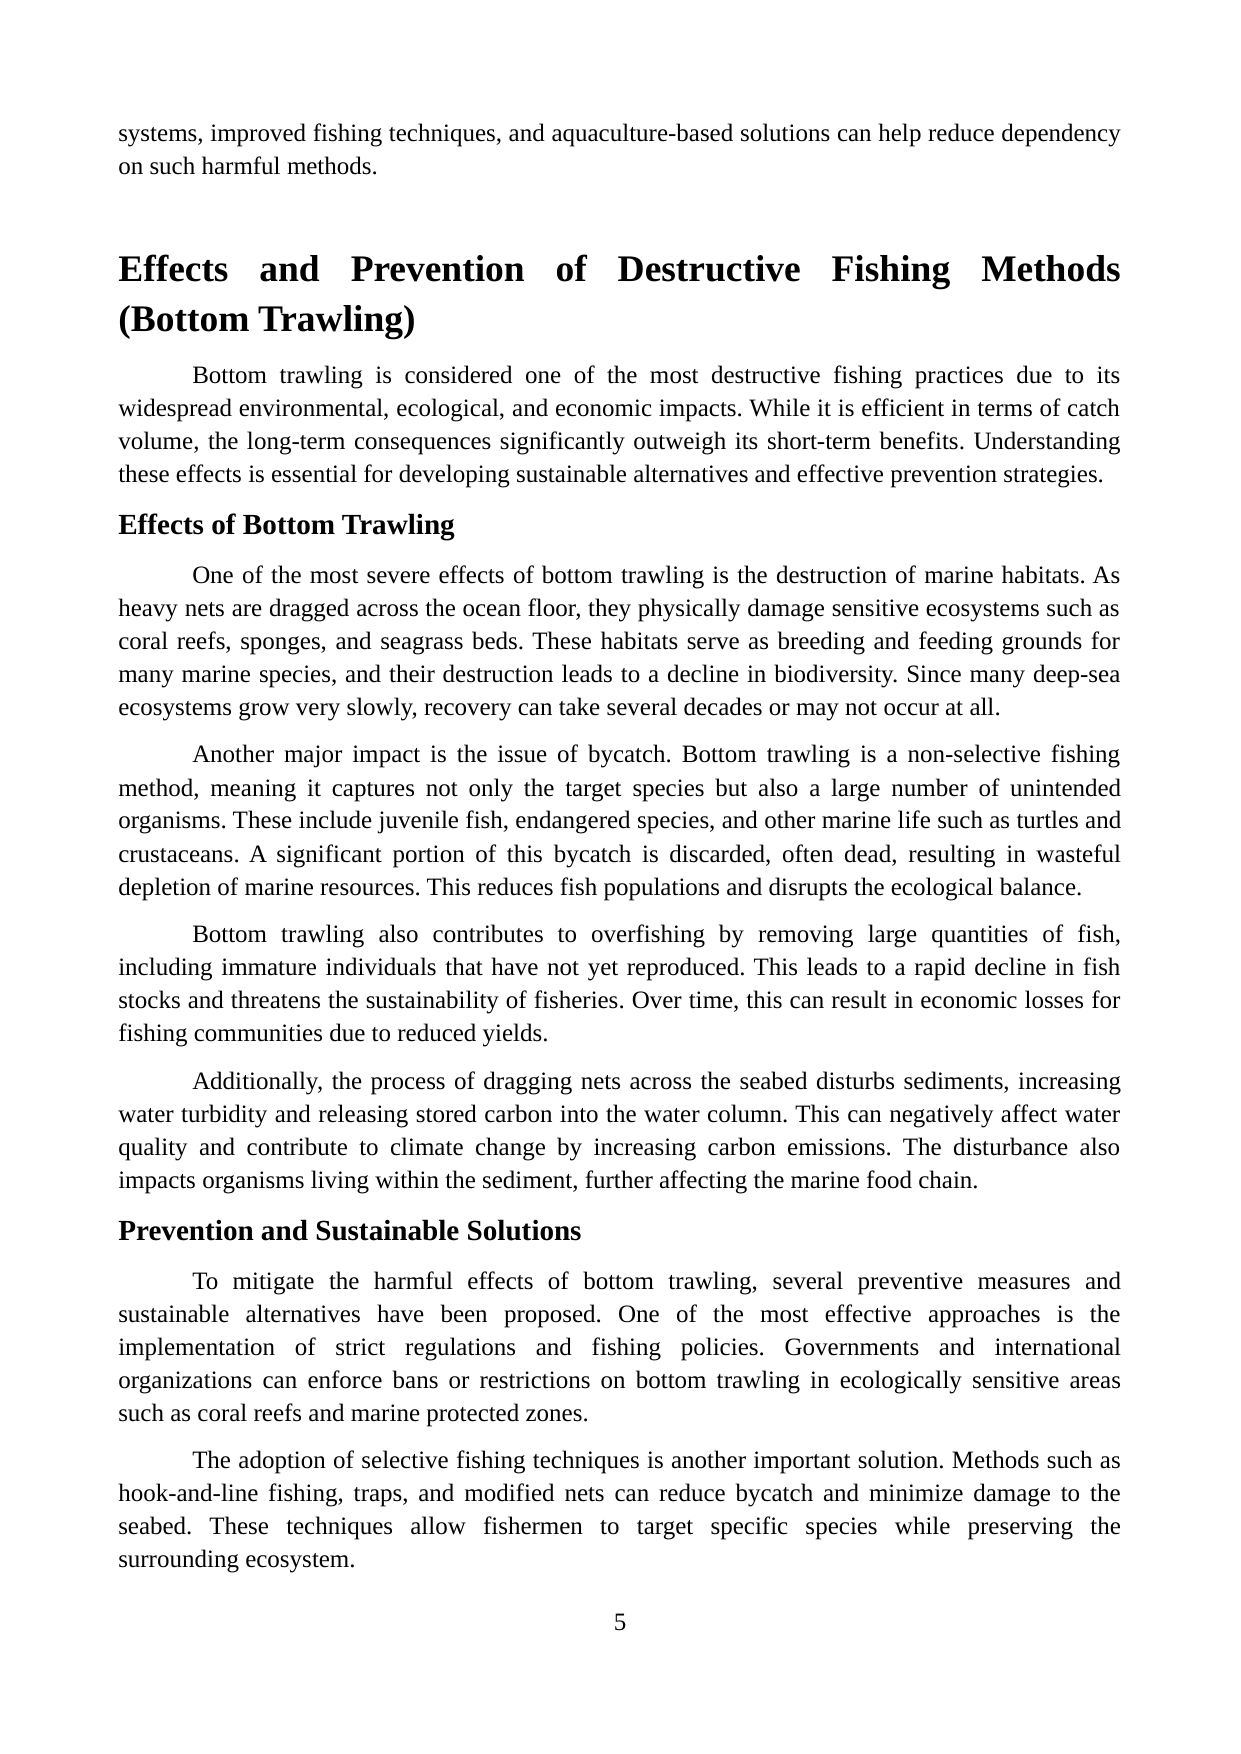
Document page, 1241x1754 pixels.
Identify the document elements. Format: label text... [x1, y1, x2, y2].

text Additionally, the process of dragging nets across the seabed disturbs sediments, increasing water turbidity and releasing stored carbon into the water column. This can negatively affect water quality and contribute to climate change by increasing carbon emissions. The disturbance also impacts organisms living within the sediment, further affecting the marine food chain. [118, 1066, 1122, 1194]
text The adoption of selective fishing techniques is another important solution. Methods such as hook-and-line fishing, traps, and modified nets can reduce bycatch and minimize damage to the seabed. These techniques allow fishermen to target specific species while preserving the surrounding ecosystem. [118, 1445, 1122, 1573]
text Bottom trawling also contributes to overfishing by removing large quantities of fish, including immature individuals that have not yet reproduced. This leads to a rapid decline in fish stocks and threatens the sustainability of fisheries. Over time, this can result in economic losses for fishing communities due to reduced yields. [118, 919, 1122, 1047]
text One of the most severe effects of bottom trawling is the destruction of marine habitats. As heavy nets are dragged across the ocean floor, they physically damage sensitive ecosystems such as coral reefs, sponges, and seagrass beds. These habitats serve as breeding and feeding grounds for many marine species, and their destruction leads to a decline in biodiversity. Since many deep-sea ecosystems grow very slowly, recovery can take several decades or may not occur at all. [118, 560, 1122, 721]
text To mitigate the harmful effects of bottom trawling, several preventive measures and sustainable alternatives have been proposed. One of the most effective approaches is the implementation of strict regulations and fishing policies. Governments and international organizations can enforce bans or restrictions on bottom trawling in ecologically sensitive areas such as coral reefs and marine protected zones. [118, 1266, 1122, 1427]
text systems, improved fishing techniques, and aquaculture-based solutions can help reduce dependency on such harmful methods. [118, 118, 1122, 180]
subtitle Effects and Prevention of Destructive Fishing Methods (Bottom Trawling) [118, 246, 1122, 339]
text Bottom trawling is considered one of the most destructive fishing practices due to its widespread environmental, ecological, and economic impacts. While it is efficient in terms of catch volume, the long-term consequences significantly outweigh its short-term benefits. Understanding these effects is essential for developing sustainable alternatives and effective prevention strategies. [118, 360, 1122, 488]
subtitle Prevention and Sustainable Solutions [118, 1213, 1122, 1246]
subtitle Effects of Bottom Trawling [118, 507, 1122, 540]
text Another major impact is the issue of bycatch. Bottom trawling is a non-selective fishing method, meaning it captures not only the target species but also a large number of unintended organisms. These include juvenile fish, endangered species, and other marine life such as turtles and crustaceans. A significant portion of this bycatch is discarded, often dead, resulting in wasteful depletion of marine resources. This reduces fish populations and disrupts the ecological balance. [118, 739, 1122, 900]
